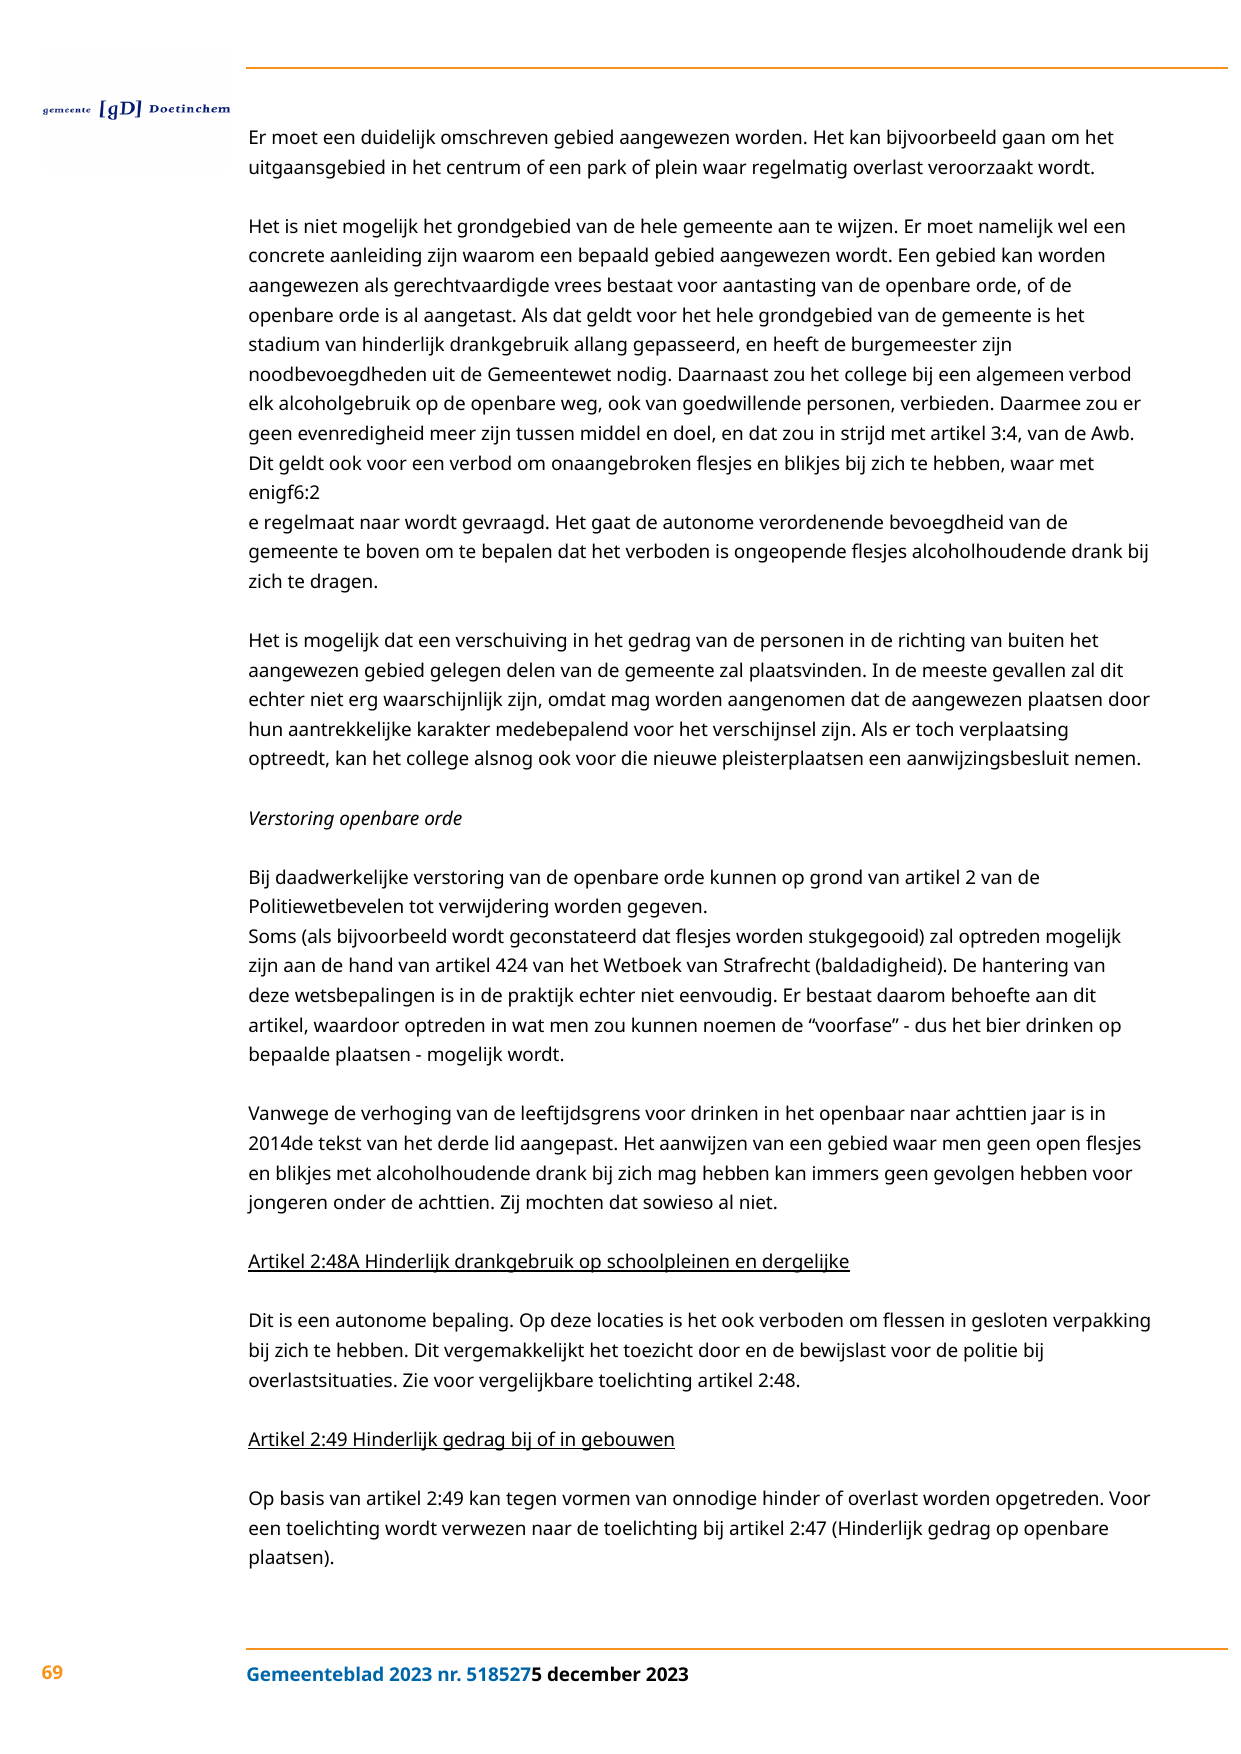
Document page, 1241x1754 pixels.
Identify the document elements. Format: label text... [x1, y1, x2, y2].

picture [41, 47, 231, 172]
text Artikel 2:49 Hinderlijk gedrag bij of in gebouwen [248, 1426, 1152, 1452]
text Op basis van artikel 2:49 kan tegen vormen van onnodige hinder of overlast worden opgetreden. Voor een toelichting wordt verwezen naar de toelichting bij artikel 2:47 (Hinderlijk gedrag op openbare plaatsen). [248, 1485, 1152, 1570]
text Soms (als bijvoorbeeld wordt geconstateerd dat flesjes worden stukgegooid) zal optreden mogelijk zijn aan de hand van artikel 424 van het Wetboek van Strafrecht (baldadigheid). De hantering van deze wetsbepalingen is in de praktijk echter niet eenvoudig. Er bestaat daarom behoefte aan dit artikel, waardoor optreden in wat men zou kunnen noemen de “voorfase” - dus het bier drinken op bepaalde plaatsen - mogelijk wordt. [248, 923, 1152, 1067]
text Dit is een autonome bepaling. Op deze locaties is het ook verboden om flessen in gesloten verpakking bij zich te hebben. Dit vergemakkelijkt het toezicht door en de bewijslast voor de politie bij overlastsituaties. Zie voor vergelijkbare toelichting artikel 2:48. [248, 1308, 1152, 1393]
text Bij daadwerkelijke verstoring van de openbare orde kunnen op grond van artikel 2 van de Politiewetbevelen tot verwijdering worden gegeven. [248, 864, 1152, 919]
text Er moet een duidelijk omschreven gebied aangewezen worden. Het kan bijvoorbeeld gaan om het uitgaansgebied in het centrum of een park of plein waar regelmatig overlast veroorzaakt wordt. [248, 124, 1152, 180]
text e regelmaat naar wordt gevraagd. Het gaat de autonome verordenende bevoegdheid van de gemeente te boven om te bepalen dat het verboden is ongeopende flesjes alcoholhoudende drank bij zich te dragen. [248, 509, 1152, 594]
text Het is mogelijk dat een verschuiving in het gedrag van de personen in de richting van buiten het aangewezen gebied gelegen delen van de gemeente zal plaatsvinden. In de meeste gevallen zal dit echter niet erg waarschijnlijk zijn, omdat mag worden aangenomen dat de aangewezen plaatsen door hun aantrekkelijke karakter medebepalend voor het verschijnsel zijn. Als er toch verplaatsing optreedt, kan het college alsnog ook voor die nieuwe pleisterplaatsen een aanwijzingsbesluit nemen. [248, 627, 1152, 771]
text Het is niet mogelijk het grondgebied van de hele gemeente aan te wijzen. Er moet namelijk wel een concrete aanleiding zijn waarom een bepaald gebied aangewezen wordt. Een gebied kan worden aangewezen als gerechtvaardigde vrees bestaat voor aantasting van de openbare orde, of de openbare orde is al aangetast. Als dat geldt voor het hele grondgebied van de gemeente is het stadium van hinderlijk drankgebruik allang gepasseerd, en heeft de burgemeester zijn noodbevoegdheden uit de Gemeentewet nodig. Daarnaast zou het college bij een algemeen verbod elk alcoholgebruik op de openbare weg, ook van goedwillende personen, verbieden. Daarmee zou er geen evenredigheid meer zijn tussen middel en doel, en dat zou in strijd met artikel 3:4, van de Awb. Dit geldt ook voor een verbod om onaangebroken flesjes en blikjes bij zich te hebben, waar met enigf6:2 [248, 213, 1152, 505]
text Vanwege de verhoging van de leeftijdsgrens voor drinken in het openbaar naar achttien jaar is in 2014de tekst van het derde lid aangepast. Het aanwijzen van een gebied waar men geen open flesjes en blikjes met alcoholhoudende drank bij zich mag hebben kan immers geen gevolgen hebben voor jongeren onder de achttien. Zij mochten dat sowieso al niet. [248, 1101, 1152, 1215]
text Verstoring openbare orde [248, 805, 1152, 831]
text Artikel 2:48A Hinderlijk drankgebruik op schoolpleinen en dergelijke [248, 1248, 1152, 1274]
